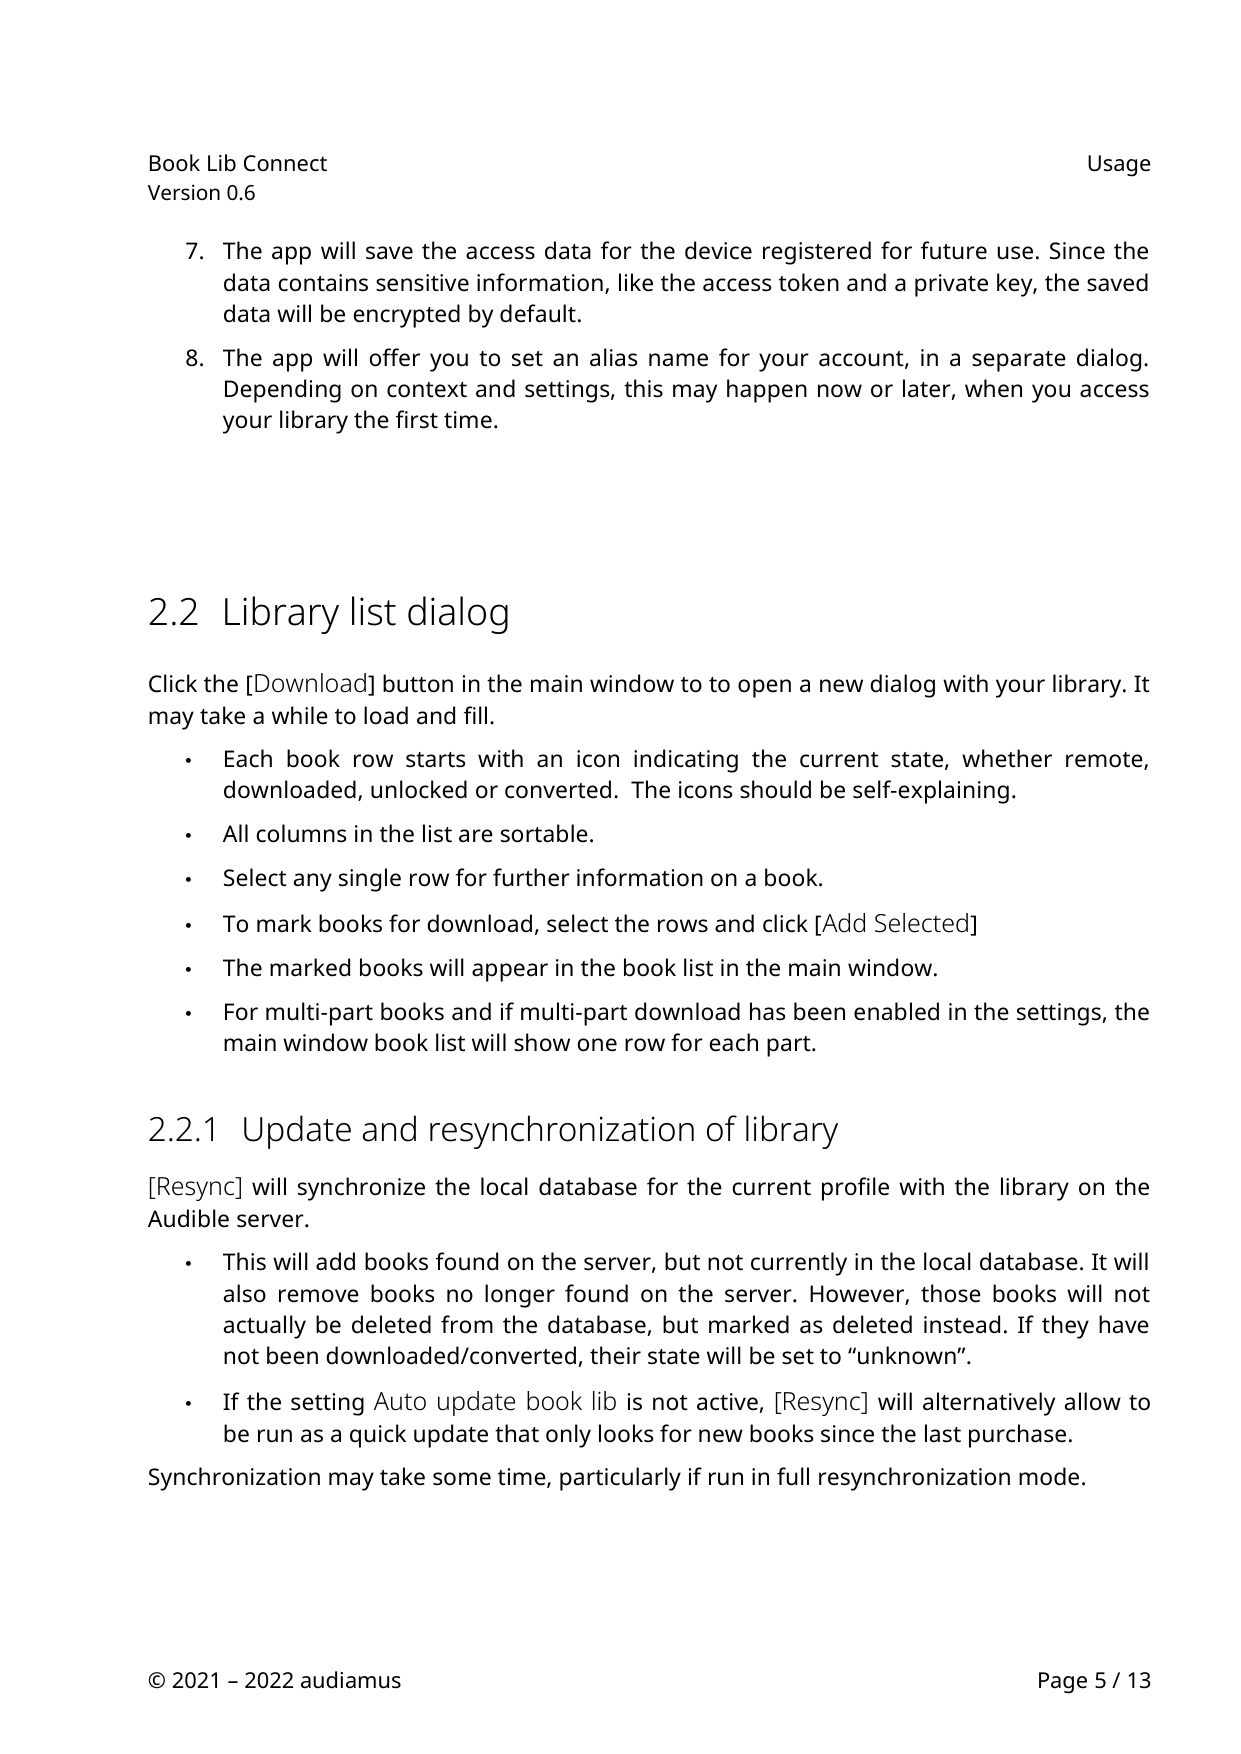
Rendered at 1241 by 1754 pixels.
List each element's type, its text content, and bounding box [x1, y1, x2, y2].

list The marked books will appear in the book list in the main window. [185, 952, 1152, 983]
list For multi-part books and if multi-part download has been enabled in the settings, the main window book list will show one row for each part. [185, 995, 1152, 1058]
subtitle Library list dialog [148, 585, 1152, 636]
subtitle Update and resynchronization of library [148, 1106, 1152, 1151]
text Synchronization may take some time, particularly if run in full resynchronization mode. [148, 1461, 1152, 1492]
text [Resync] will synchronize the local database for the current profile with the library on the Audible server. [148, 1169, 1152, 1234]
list This will add books found on the server, but not currently in the local database. It will also remove books no longer found on the server. However, those books will not actually be deleted from the database, but marked as deleted instead. If they have not been downloaded/converted, their state will be set to “unknown”. [185, 1246, 1152, 1371]
list The app will save the access data for the device registered for future use. Since the data contains sensitive information, like the access token and a private key, the saved data will be encrypted by default. [185, 235, 1152, 329]
text Click the [Download] button in the main window to to open a new dialog with your library. It may take a while to load and fill. [148, 666, 1152, 731]
list If the setting Auto update book lib is not active, [Resync] will alternatively allow to be run as a quick update that only looks for new books since the last purchase. [185, 1384, 1152, 1449]
list All columns in the list are sortable. [185, 818, 1152, 849]
list The app will offer you to set an alias name for your account, in a separate dialog. Depending on context and settings, this may happen now or later, when you access your library the first time. [185, 341, 1152, 435]
list To mark books for download, select the rows and click [Add Selected] [185, 905, 1152, 939]
list Select any single row for further information on a book. [185, 862, 1152, 893]
list Each book row starts with an icon indicating the current state, whether remote, downloaded, unlocked or converted. The icons should be self-explaining. [185, 743, 1152, 806]
